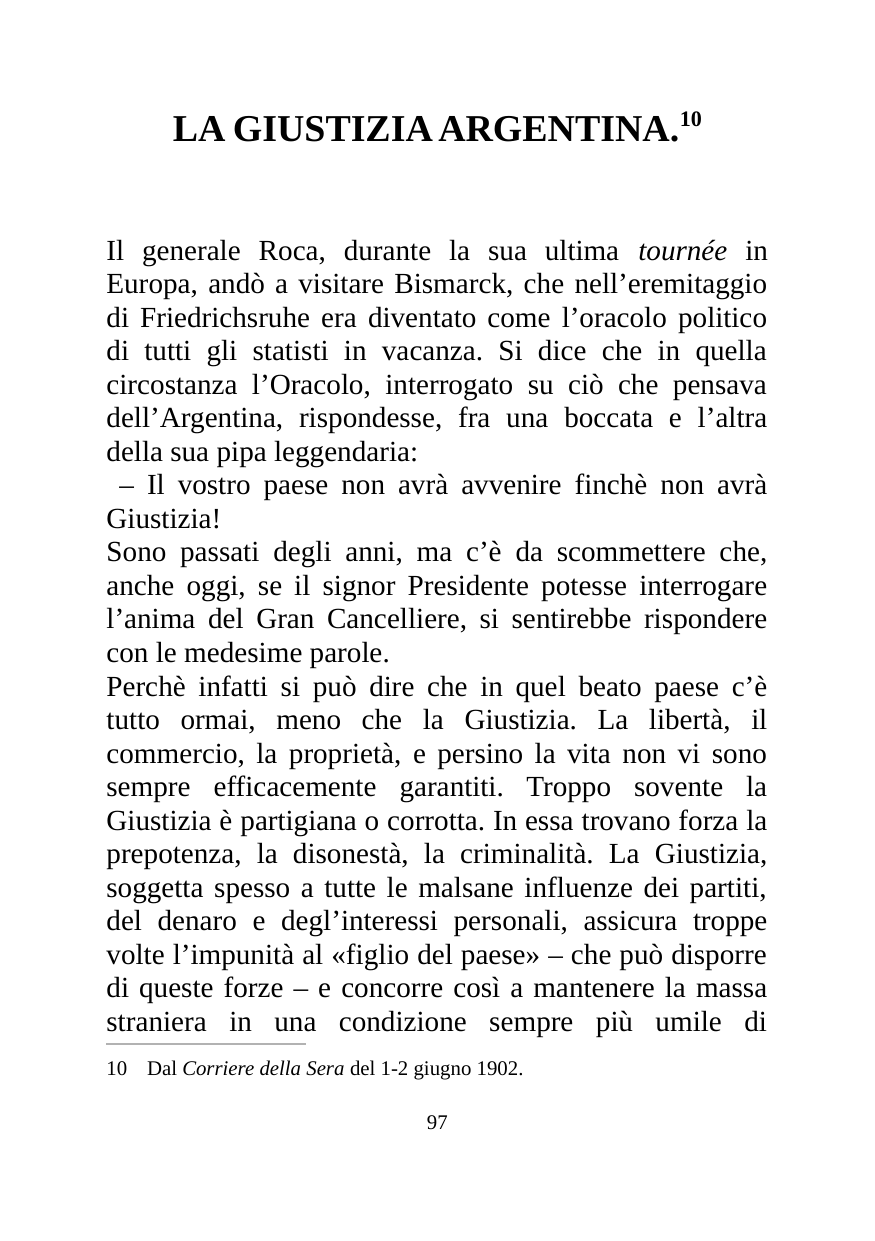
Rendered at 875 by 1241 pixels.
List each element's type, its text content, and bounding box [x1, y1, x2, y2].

text Sono passati degli anni, ma c’è da scommettere che, anche oggi, se il signor Presidente potesse interrogare l’anima del Gran Cancelliere, si sentirebbe rispondere con le medesime parole. [106, 534, 768, 669]
text Perchè infatti si può dire che in quel beato paese c’è tutto ormai, meno che la Giustizia. La libertà, il commercio, la proprietà, e persino la vita non vi sono sempre efficacemente garantiti. Troppo sovente la Giustizia è partigiana o corrotta. In essa trovano forza la prepotenza, la disonestà, la criminalità. La Giustizia, soggetta spesso a tutte le malsane influenze dei partiti, del denaro e degl’interessi personali, assicura troppe volte l’impunità al «figlio del paese» – che può disporre di queste forze – e concorre così a mantenere la massa straniera in una condizione sempre più umile di [106, 669, 768, 1038]
subtitle LA GIUSTIZIA ARGENTINA. [106, 106, 768, 150]
text Dal Corriere della Sera del 1-2 giugno 1902. [106, 1056, 768, 1080]
text Il generale Roca, durante la sua ultima tournée in Europa, andò a visitare Bismarck, che nell’eremitaggio di Friedrichsruhe era diventato come l’oracolo politico di tutti gli statisti in vacanza. Si dice che in quella circostanza l’Oracolo, interrogato su ciò che pensava dell’Argentina, rispondesse, fra una boccata e l’altra della sua pipa leggendaria: [106, 233, 768, 467]
text – Il vostro paese non avrà avvenire finchè non avrà Giustizia! [106, 467, 768, 534]
